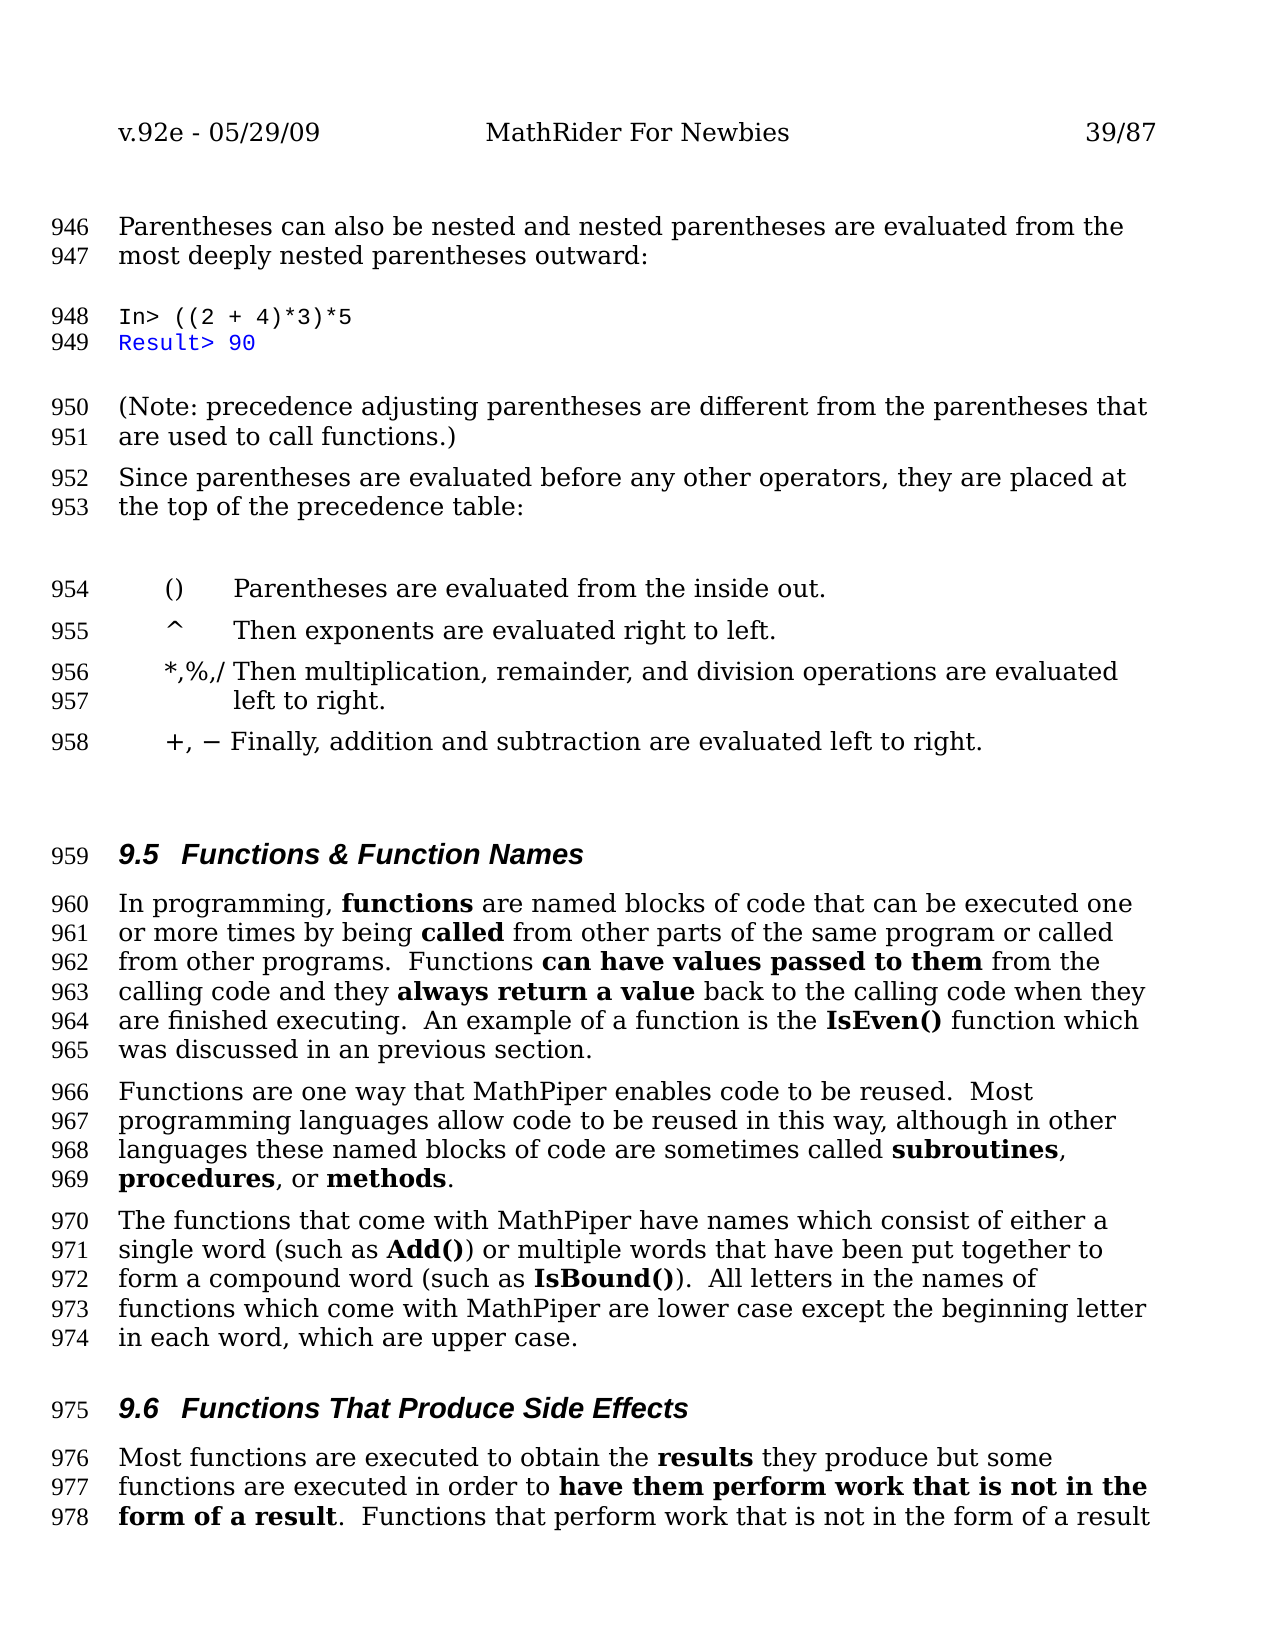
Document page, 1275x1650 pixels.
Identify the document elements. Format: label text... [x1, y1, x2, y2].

text (Note: precedence adjusting parentheses are different from the parentheses that are used to call functions.) [118, 393, 1157, 451]
text Functions are one way that MathPiper enables code to be reused. Most programming languages allow code to be reused in this way, although in other languages these named blocks of code are sometimes called subroutines, procedures, or methods. [118, 1077, 1157, 1194]
subtitle Functions That Produce Side Effects [118, 1391, 1157, 1425]
subtitle Functions & Function Names [118, 837, 1157, 871]
text Most functions are executed to obtain the results they produce but some functions are executed in order to have them perform work that is not in the form of a result. Functions that perform work that is not in the form of a result [118, 1443, 1157, 1531]
text Since parentheses are evaluated before any other operators, they are placed at the top of the precedence table: [118, 463, 1157, 521]
text The functions that come with MathPiper have names which consist of either a single word (such as Add()) or multiple words that have been put together to form a compound word (such as IsBound()). All letters in the names of functions which come with MathPiper are lower case except the beginning letter in each word, which are upper case. [118, 1206, 1157, 1352]
text ^ Then exponents are evaluated right to left. [164, 616, 1157, 645]
text +, − Finally, addition and subtraction are evaluated left to right. [164, 728, 1157, 757]
text In> ((2 + 4)*3)*5 [118, 306, 1157, 331]
text In programming, functions are named blocks of code that can be executed one or more times by being called from other parts of the same program or called from other programs. Functions can have values passed to them from the calling code and they always return a value back to the calling code when they are finished executing. An example of a function is the IsEven() function which was discussed in an previous section. [118, 889, 1157, 1065]
text () Parentheses are evaluated from the inside out. [164, 575, 1157, 604]
text *,%,/ Then multiplication, remainder, and division operations are evaluated left to right. [164, 657, 1157, 716]
text Result> 90 [118, 331, 1157, 357]
text Parentheses can also be nested and nested parentheses are evaluated from the most deeply nested parentheses outward: [118, 212, 1157, 270]
